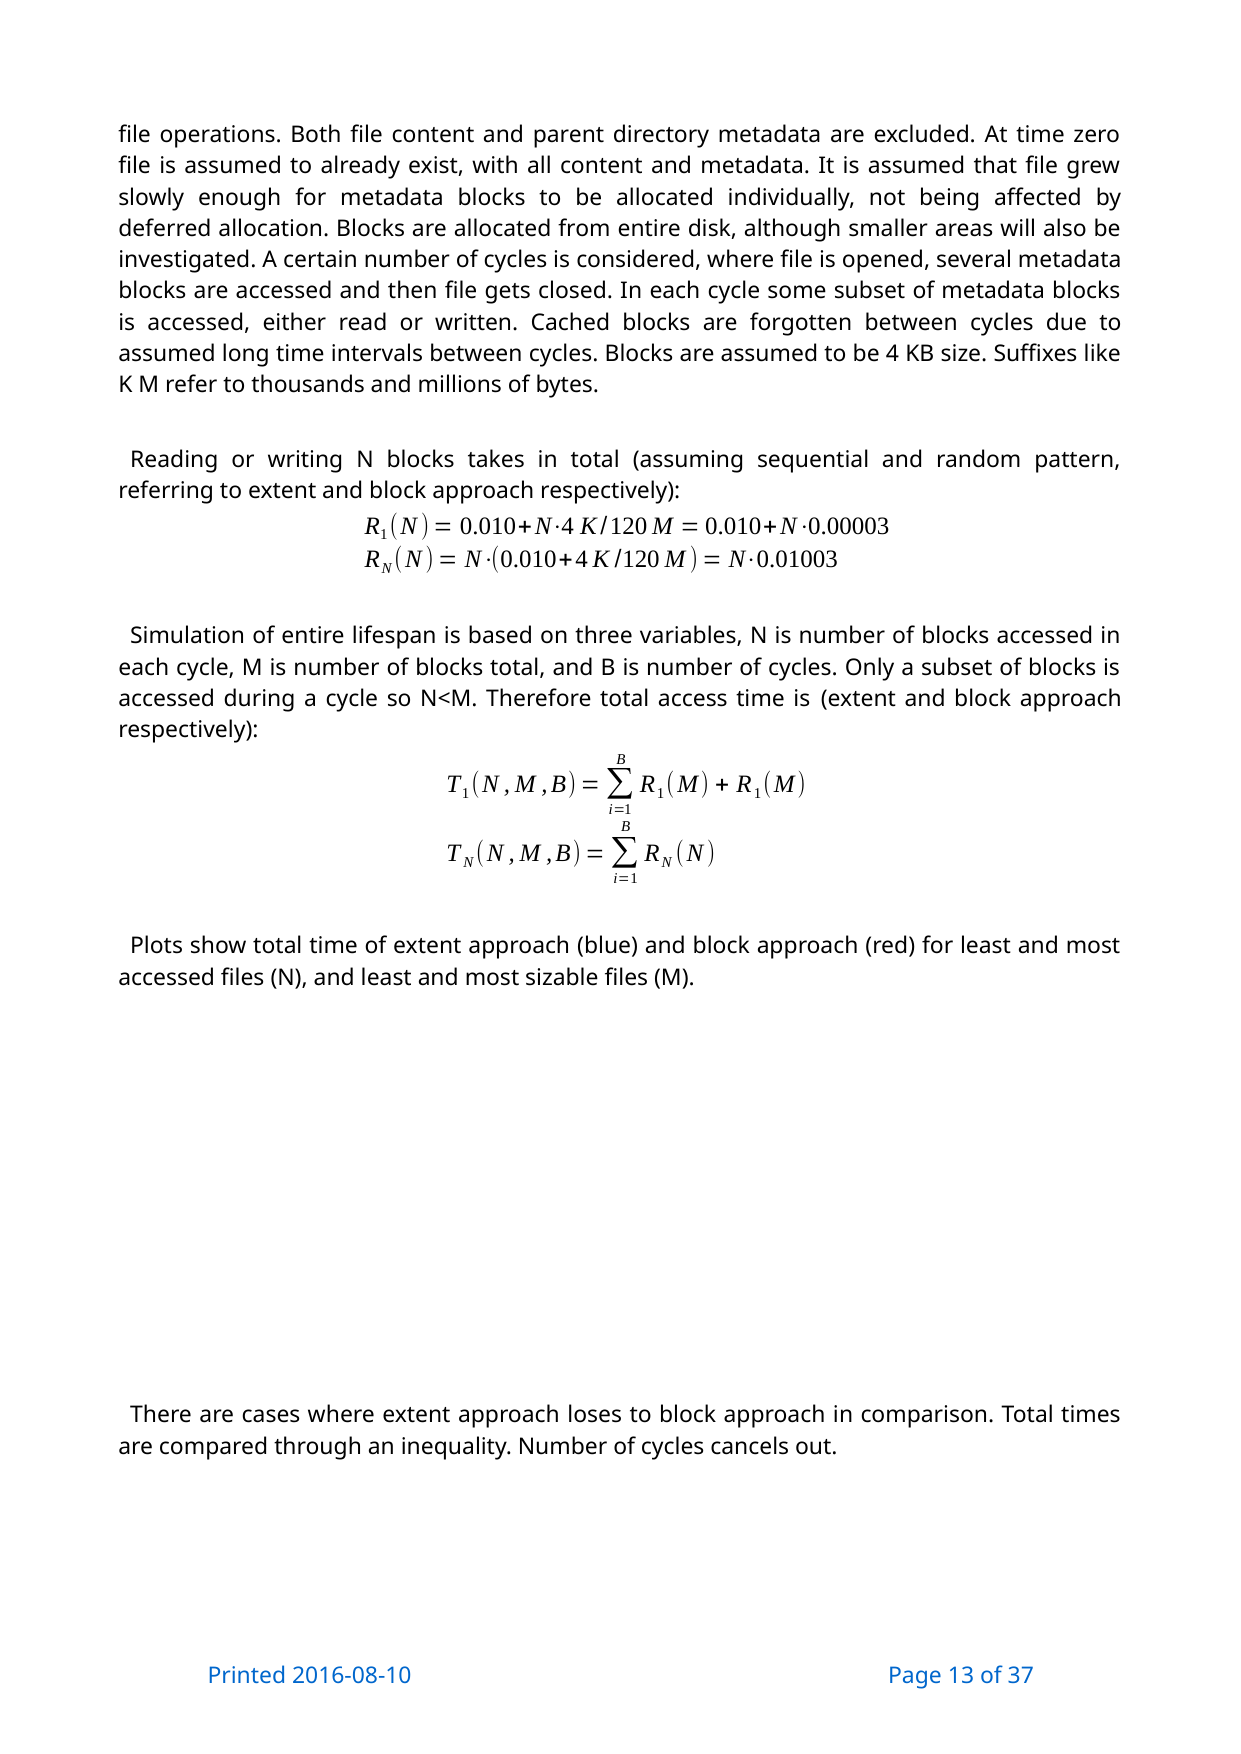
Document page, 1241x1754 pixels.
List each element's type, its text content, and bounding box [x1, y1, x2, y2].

text Simulation of entire lifespan is based on three variables, N is number of blocks accessed in each cycle, M is number of blocks total, and B is number of cycles. Only a subset of blocks is accessed during a cycle so N<M. Therefore total access time is (extent and block approach respectively): [118, 619, 1122, 744]
text file operations. Both file content and parent directory metadata are excluded. At time zero file is assumed to already exist, with all content and metadata. It is assumed that file grew slowly enough for metadata blocks to be allocated individually, not being affected by deferred allocation. Blocks are allocated from entire disk, although smaller areas will also be investigated. A certain number of cycles is considered, where file is opened, several metadata blocks are accessed and then file gets closed. In each cycle some subset of metadata blocks is accessed, either read or written. Cached blocks are forgotten between cycles due to assumed long time intervals between cycles. Blocks are assumed to be 4 KB size. Suffixes like K M refer to thousands and millions of bytes. [118, 118, 1122, 399]
text Reading or writing N blocks takes in total (assuming sequential and random pattern, referring to extent and block approach respectively): [118, 442, 1122, 505]
text There are cases where extent approach loses to block approach in comparison. Total times are compared through an inequality. Number of cycles cancels out. [118, 1398, 1122, 1461]
text Plots show total time of extent approach (blue) and block approach (red) for least and most accessed files (N), and least and most sizable files (M). [118, 929, 1122, 992]
